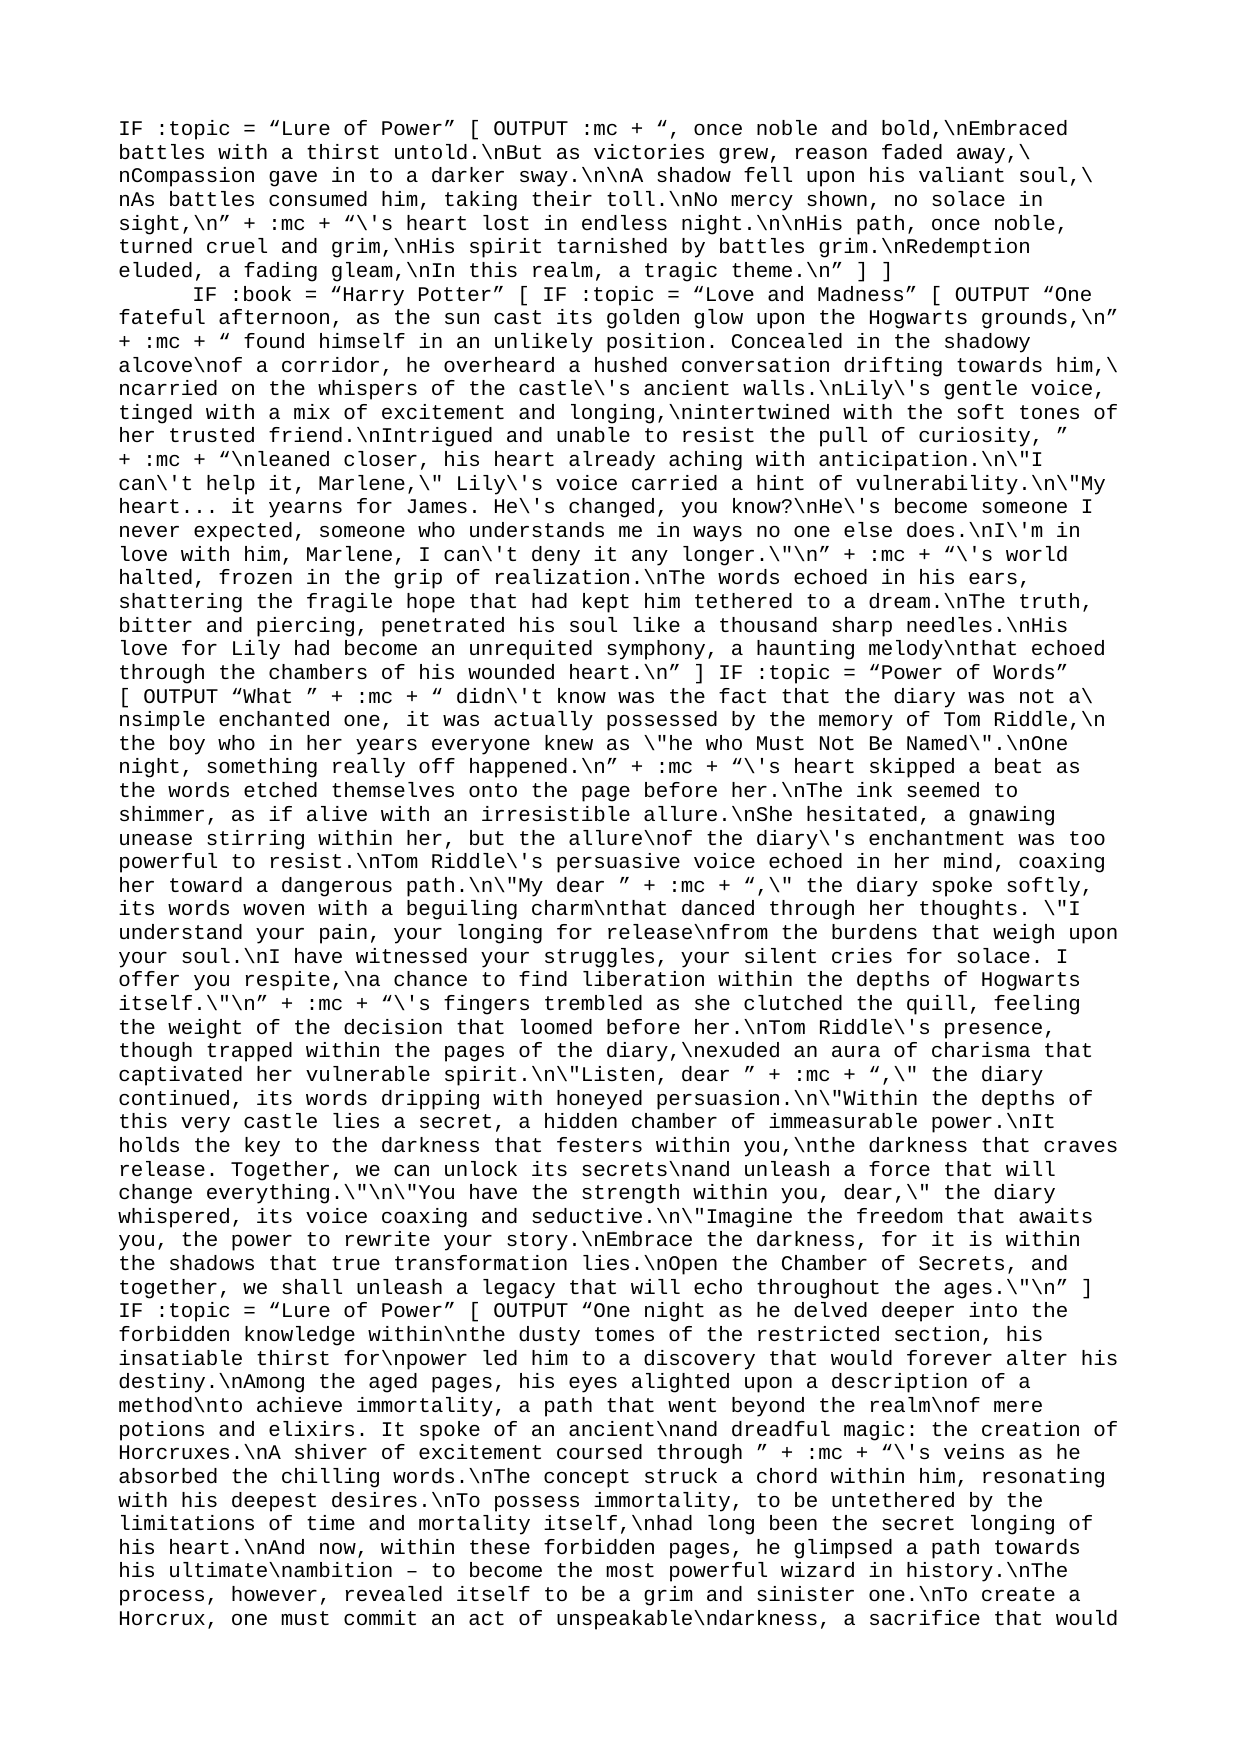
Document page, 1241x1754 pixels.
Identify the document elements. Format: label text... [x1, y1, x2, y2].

text IF :topic = “Lure of Power” [ OUTPUT :mc + “, once noble and bold,\nEmbraced battles with a thirst untold.\nBut as victories grew, reason faded away,\nCompassion gave in to a darker sway.\n\nA shadow fell upon his valiant soul,\nAs battles consumed him, taking their toll.\nNo mercy shown, no solace in sight,\n” + :mc + “\'s heart lost in endless night.\n\nHis path, once noble, turned cruel and grim,\nHis spirit tarnished by battles grim.\nRedemption eluded, a fading gleam,\nIn this realm, a tragic theme.\n” ] ] [118, 118, 1122, 284]
text IF :book = “Harry Potter” [ IF :topic = “Love and Madness” [ OUTPUT “One fateful afternoon, as the sun cast its golden glow upon the Hogwarts grounds,\n” + :mc + “ found himself in an unlikely position. Concealed in the shadowy alcove\nof a corridor, he overheard a hushed conversation drifting towards him,\ncarried on the whispers of the castle\'s ancient walls.\nLily\'s gentle voice, tinged with a mix of excitement and longing,\nintertwined with the soft tones of her trusted friend.\nIntrigued and unable to resist the pull of curiosity, ” + :mc + “\nleaned closer, his heart already aching with anticipation.\n\"I can\'t help it, Marlene,\" Lily\'s voice carried a hint of vulnerability.\n\"My heart... it yearns for James. He\'s changed, you know?\nHe\'s become someone I never expected, someone who understands me in ways no one else does.\nI\'m in love with him, Marlene, I can\'t deny it any longer.\"\n” + :mc + “\'s world halted, frozen in the grip of realization.\nThe words echoed in his ears, shattering the fragile hope that had kept him tethered to a dream.\nThe truth, bitter and piercing, penetrated his soul like a thousand sharp needles.\nHis love for Lily had become an unrequited symphony, a haunting melody\nthat echoed through the chambers of his wounded heart.\n” ] IF :topic = “Power of Words” [ OUTPUT “What ” + :mc + “ didn\'t know was the fact that the diary was not a\nsimple enchanted one, it was actually possessed by the memory of Tom Riddle,\n the boy who in her years everyone knew as \"he who Must Not Be Named\".\nOne night, something really off happened.\n” + :mc + “\'s heart skipped a beat as the words etched themselves onto the page before her.\nThe ink seemed to shimmer, as if alive with an irresistible allure.\nShe hesitated, a gnawing unease stirring within her, but the allure\nof the diary\'s enchantment was too powerful to resist.\nTom Riddle\'s persuasive voice echoed in her mind, coaxing her toward a dangerous path.\n\"My dear ” + :mc + “,\" the diary spoke softly, its words woven with a beguiling charm\nthat danced through her thoughts. \"I understand your pain, your longing for release\nfrom the burdens that weigh upon your soul.\nI have witnessed your struggles, your silent cries for solace. I offer you respite,\na chance to find liberation within the depths of Hogwarts itself.\"\n” + :mc + “\'s fingers trembled as she clutched the quill, feeling the weight of the decision that loomed before her.\nTom Riddle\'s presence, though trapped within the pages of the diary,\nexuded an aura of charisma that captivated her vulnerable spirit.\n\"Listen, dear ” + :mc + “,\" the diary continued, its words dripping with honeyed persuasion.\n\"Within the depths of this very castle lies a secret, a hidden chamber of immeasurable power.\nIt holds the key to the darkness that festers within you,\nthe darkness that craves release. Together, we can unlock its secrets\nand unleash a force that will change everything.\"\n\"You have the strength within you, dear,\" the diary whispered, its voice coaxing and seductive.\n\"Imagine the freedom that awaits you, the power to rewrite your story.\nEmbrace the darkness, for it is within the shadows that true transformation lies.\nOpen the Chamber of Secrets, and together, we shall unleash a legacy that will echo throughout the ages.\"\n” ] IF :topic = “Lure of Power” [ OUTPUT “One night as he delved deeper into the forbidden knowledge within\nthe dusty tomes of the restricted section, his insatiable thirst for\npower led him to a discovery that would forever alter his destiny.\nAmong the aged pages, his eyes alighted upon a description of a method\nto achieve immortality, a path that went beyond the realm\nof mere potions and elixirs. It spoke of an ancient\nand dreadful magic: the creation of Horcruxes.\nA shiver of excitement coursed through ” + :mc + “\'s veins as he absorbed the chilling words.\nThe concept struck a chord within him, resonating with his deepest desires.\nTo possess immortality, to be untethered by the limitations of time and mortality itself,\nhad long been the secret longing of his heart.\nAnd now, within these forbidden pages, he glimpsed a path towards his ultimate\nambition – to become the most powerful wizard in history.\nThe process, however, revealed itself to be a grim and sinister one.\nTo create a Horcrux, one must commit an act of unspeakable\ndarkness, a sacrifice that would [118, 284, 1122, 1631]
